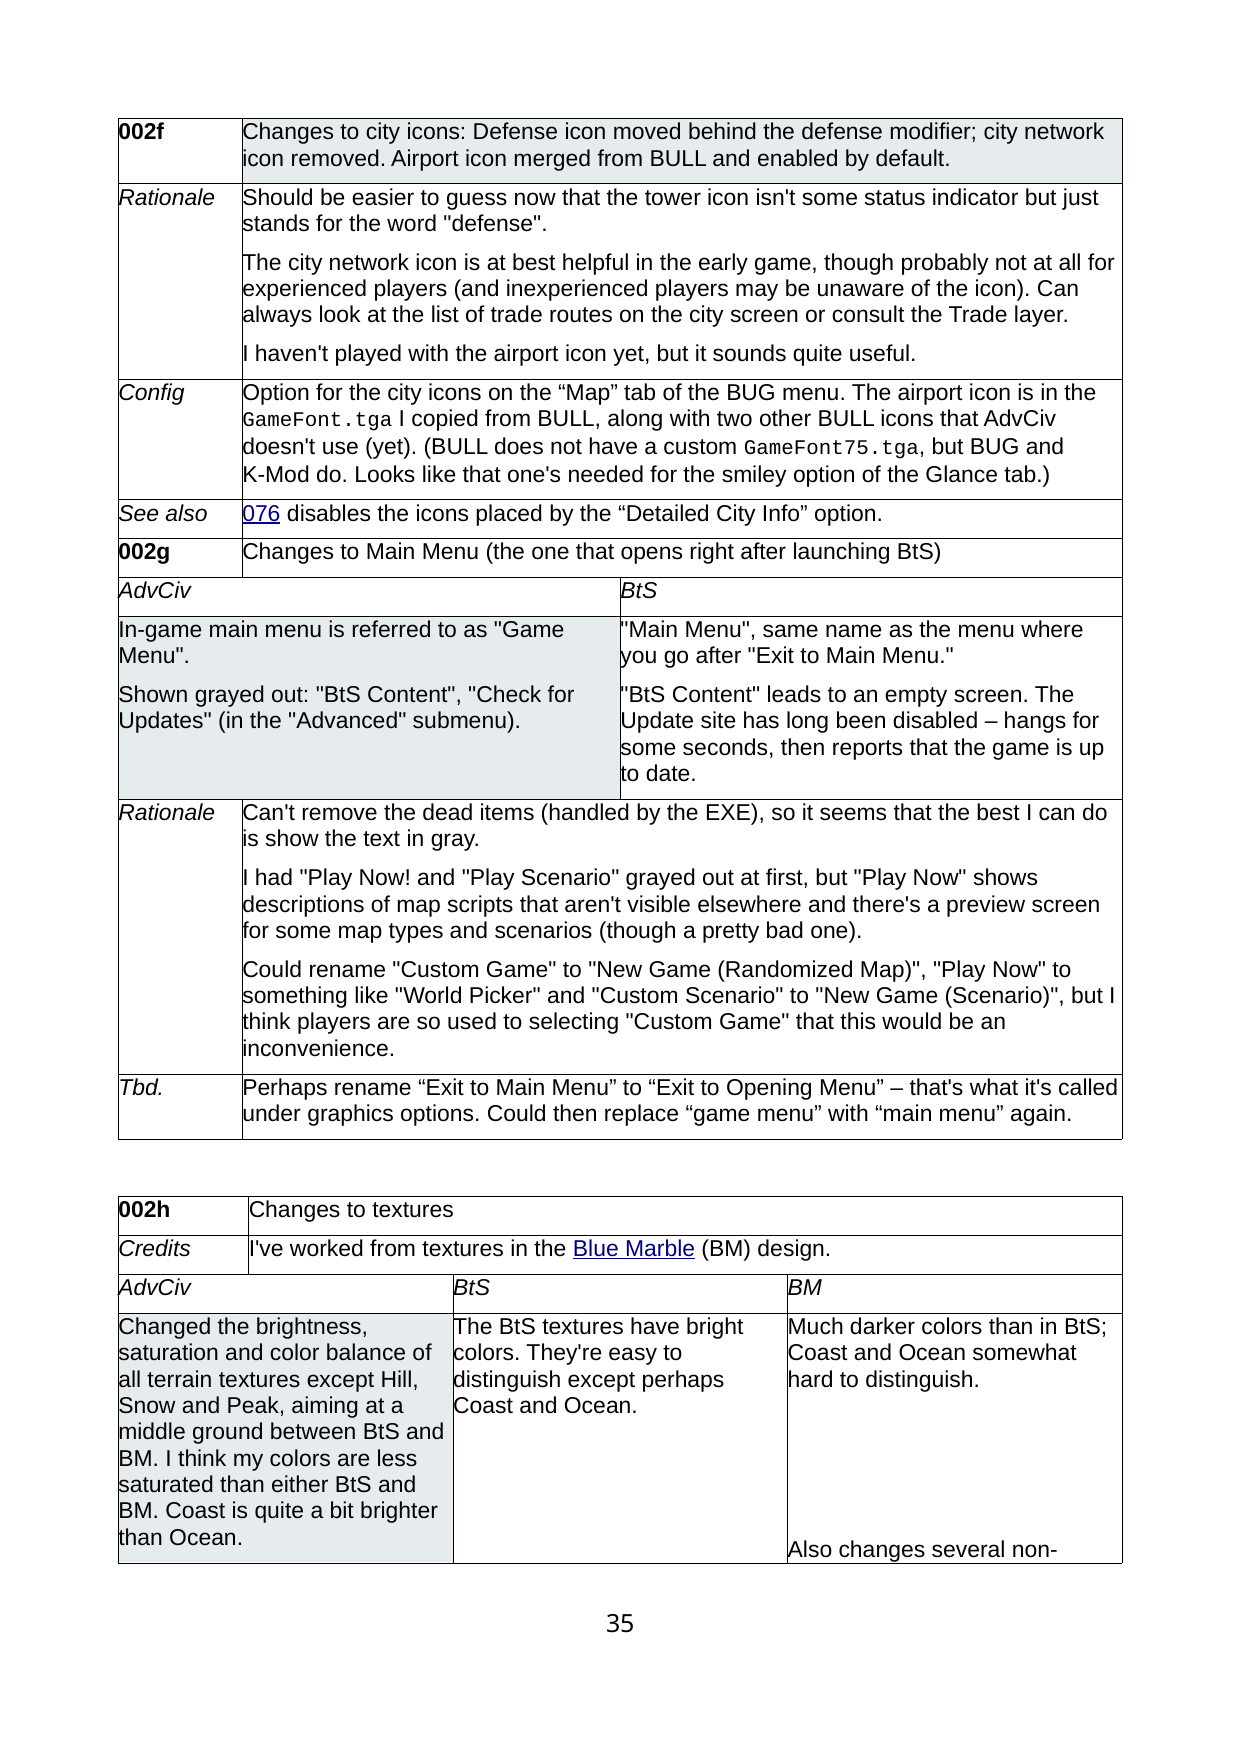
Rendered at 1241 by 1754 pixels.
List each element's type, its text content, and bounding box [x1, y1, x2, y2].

table_cell Much darker colors than in BtS; Coast and Ocean somewhat hard to distinguish. Also changes several non- [788, 1314, 1122, 1562]
table_cell Rationale [119, 184, 242, 379]
table_cell I've worked from textures in the Blue Marble (BM) design. [249, 1236, 1122, 1274]
table_cell Can't remove the dead items (handled by the EXE), so it seems that the best I can do is show the text in gray. I had "Play Now! and "Play Scenario" grayed out at first, but "Play Now" shows descriptions of map scripts that aren't visible elsewhere and there's a preview screen for some map types and scenarios (though a pretty bad one). Could rename "Custom Game" to "New Game (Randomized Map)", "Play Now" to something like "World Picker" and "Custom Scenario" to "New Game (Scenario)", but I think players are so used to selecting "Custom Game" that this would be an inconvenience. [243, 800, 1122, 1073]
table_cell Config [119, 380, 242, 499]
table_cell AdvCiv [119, 578, 620, 616]
table_cell "Main Menu", same name as the menu where you go after "Exit to Main Menu." "BtS Content" leads to an empty screen. The Update site has long been disabled – hangs for some seconds, then reports that the game is up to date. [621, 617, 1122, 799]
table_cell Rationale [119, 800, 242, 1073]
table_cell Option for the city icons on the “Map” tab of the BUG menu. The airport icon is in the GameFont.tga I copied from BULL, along with two other BULL icons that AdvCiv doesn't use (yet). (BULL does not have a custom GameFont75.tga, but BUG and K‑Mod do. Looks like that one's needed for the smiley option of the Glance tab.) [243, 380, 1122, 499]
table_cell The BtS textures have bright colors. They're easy to distinguish except perhaps Coast and Ocean. [454, 1314, 787, 1562]
table_cell BM [788, 1275, 1122, 1313]
table_cell AdvCiv [119, 1275, 453, 1313]
table_header Changes to textures [249, 1197, 1122, 1235]
table_cell Credits [119, 1236, 248, 1274]
table_cell BtS [454, 1275, 787, 1313]
table_cell In-game main menu is referred to as "Game Menu". Shown grayed out: "BtS Content", "Check for Updates" (in the "Advanced" submenu). [119, 617, 620, 799]
table_header 002h [119, 1197, 248, 1235]
table_cell Should be easier to guess now that the tower icon isn't some status indicator but just stands for the word "defense". The city network icon is at best helpful in the early game, though probably not at all for experienced players (and inexperienced players may be unaware of the icon). Can always look at the list of trade routes on the city screen or consult the Trade layer. I haven't played with the airport icon yet, but it sounds quite useful. [243, 184, 1122, 379]
table_cell Perhaps rename “Exit to Main Menu” to “Exit to Opening Menu” – that's what it's called under graphics options. Could then replace “game menu” with “main menu” again. [243, 1075, 1122, 1139]
table_cell 002g [119, 539, 242, 577]
table_cell BtS [621, 578, 1122, 616]
table_cell See also [119, 500, 242, 538]
table_cell 002f [119, 119, 242, 183]
table_cell Changes to Main Menu (the one that opens right after launching BtS) [243, 539, 1122, 577]
table_cell 076 disables the icons placed by the “Detailed City Info” option. [243, 500, 1122, 538]
table_cell Changed the brightness, saturation and color balance of all terrain textures except Hill, Snow and Peak, aiming at a middle ground between BtS and BM. I think my colors are less saturated than either BtS and BM. Coast is quite a bit brighter than Ocean. [119, 1314, 453, 1562]
table_cell Tbd. [119, 1075, 242, 1139]
table_cell Changes to city icons: Defense icon moved behind the defense modifier; city network icon removed. Airport icon merged from BULL and enabled by default. [243, 119, 1122, 183]
